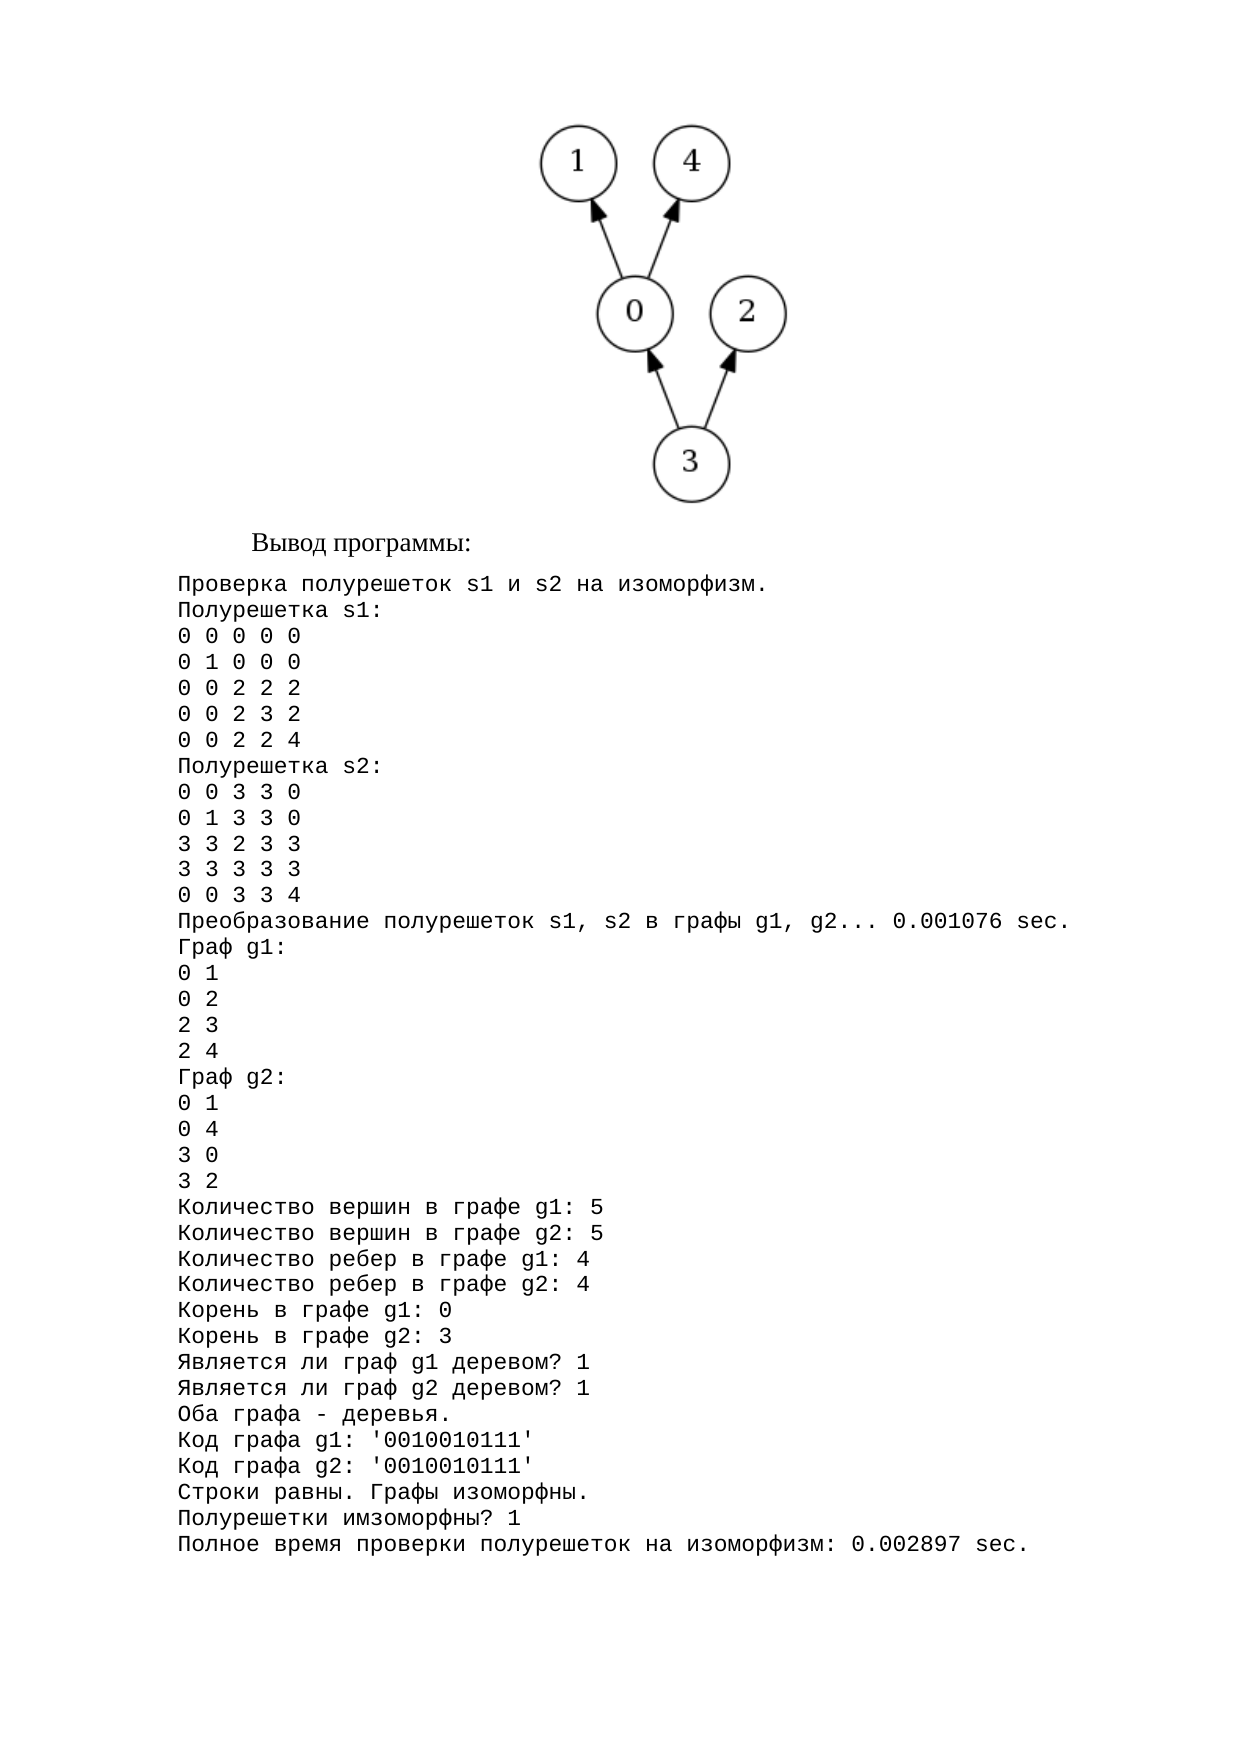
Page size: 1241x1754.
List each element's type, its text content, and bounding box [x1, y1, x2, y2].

text 0 1 3 3 0 [177, 806, 1152, 832]
text 0 1 [177, 962, 1152, 987]
text Является ли граф g1 деревом? 1 [177, 1351, 1152, 1377]
text 0 0 3 3 4 [177, 884, 1152, 910]
text Корень в графе g2: 3 [177, 1325, 1152, 1351]
text 2 4 [177, 1039, 1152, 1065]
text Граф g1: [177, 936, 1152, 962]
text Количество вершин в графе g1: 5 [177, 1195, 1152, 1221]
text Полурешетки имзоморфны? 1 [177, 1506, 1152, 1532]
text Полурешетка s2: [177, 754, 1152, 780]
text 0 4 [177, 1117, 1152, 1143]
text Код графа g2: '0010010111' [177, 1454, 1152, 1480]
text Корень в графе g1: 0 [177, 1299, 1152, 1325]
text Вывод программы: [177, 511, 1152, 557]
text Количество ребер в графе g2: 4 [177, 1273, 1152, 1299]
text 3 3 3 3 3 [177, 858, 1152, 884]
text 0 0 2 3 2 [177, 702, 1152, 728]
text 0 2 [177, 987, 1152, 1013]
text 3 2 [177, 1169, 1152, 1195]
text 0 0 2 2 2 [177, 676, 1152, 702]
text Проверка полурешеток s1 и s2 на изоморфизм. [177, 572, 1152, 598]
text 0 0 3 3 0 [177, 780, 1152, 806]
text Код графа g1: '0010010111' [177, 1428, 1152, 1454]
text Преобразование полурешеток s1, s2 в графы g1, g2... 0.001076 sec. [177, 910, 1152, 936]
text Полурешетка s1: [177, 598, 1152, 624]
text Количество вершин в графе g2: 5 [177, 1221, 1152, 1247]
text 0 1 0 0 0 [177, 650, 1152, 676]
text Полное время проверки полурешеток на изоморфизм: 0.002897 sec. [177, 1532, 1152, 1558]
text 3 3 2 3 3 [177, 832, 1152, 858]
text Количество ребер в графе g1: 4 [177, 1247, 1152, 1273]
text 3 0 [177, 1143, 1152, 1169]
text 0 0 2 2 4 [177, 728, 1152, 754]
text 0 0 0 0 0 [177, 624, 1152, 650]
picture [533, 118, 795, 511]
text Строки равны. Графы изоморфны. [177, 1480, 1152, 1506]
text 0 1 [177, 1091, 1152, 1117]
text 2 3 [177, 1013, 1152, 1039]
text Является ли граф g2 деревом? 1 [177, 1377, 1152, 1402]
text Граф g2: [177, 1065, 1152, 1091]
text Оба графа - деревья. [177, 1402, 1152, 1428]
